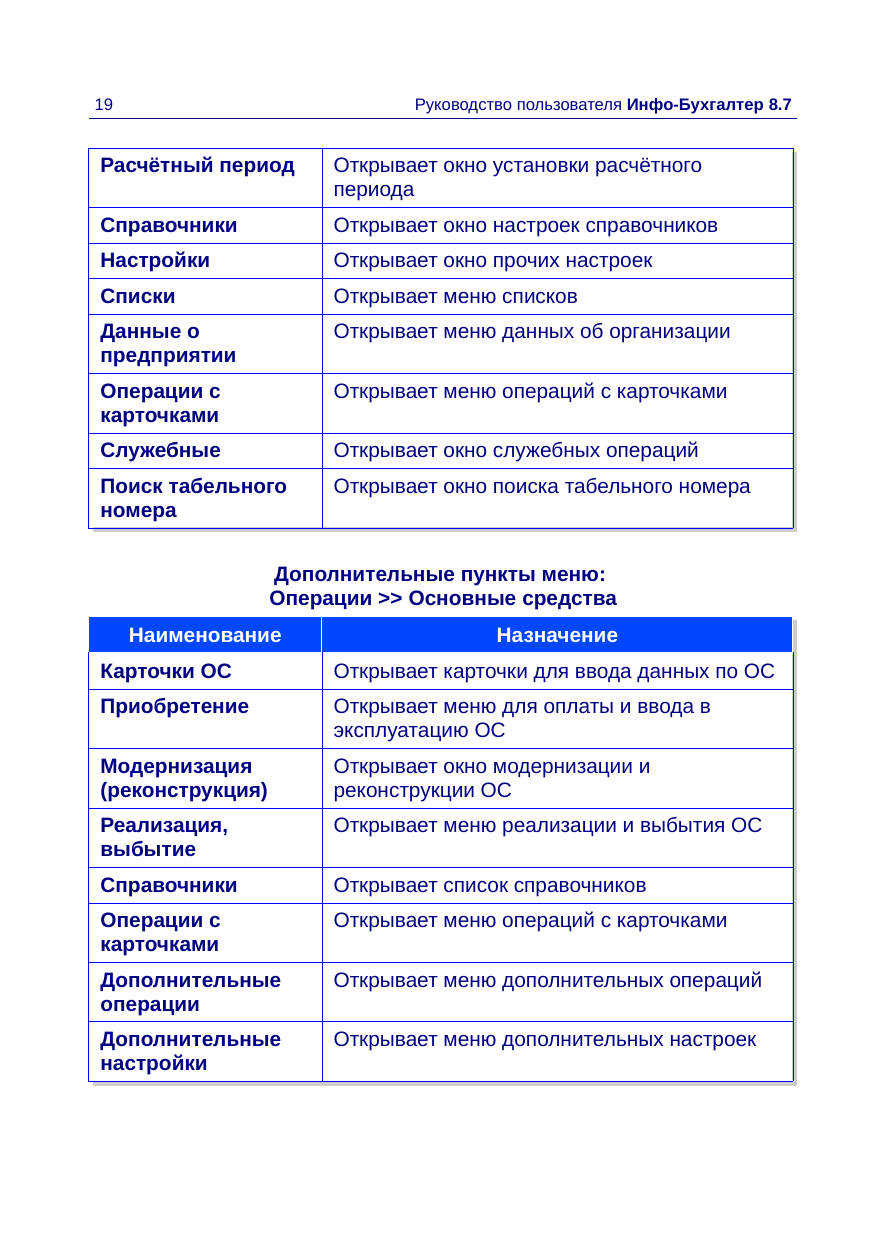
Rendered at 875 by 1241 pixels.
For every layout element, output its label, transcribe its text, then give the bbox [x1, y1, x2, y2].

table_cell Служебные [89, 434, 322, 468]
table_cell Приобретение [89, 690, 322, 748]
table_cell Операции с карточками [89, 374, 322, 432]
table_cell Реализация, выбытие [89, 809, 322, 867]
table_cell Открывает список справочников [323, 868, 792, 902]
table_cell Поиск табельного номера [89, 469, 322, 527]
table_cell Дополнительные настройки [89, 1022, 322, 1081]
table_cell Открывает меню списков [323, 279, 792, 313]
table_cell Данные о предприятии [89, 315, 322, 373]
table_cell Открывает меню реализации и выбытия ОС [323, 809, 792, 867]
table_cell Справочники [89, 868, 322, 902]
table_cell Открывает меню дополнительных операций [323, 963, 792, 1021]
table_cell Открывает окно поиска табельного номера [323, 469, 792, 527]
table_cell Списки [89, 279, 322, 313]
table_cell Расчётный период [89, 149, 322, 207]
table_header Наименование [89, 617, 321, 652]
table_cell Открывает меню операций с карточками [323, 904, 792, 962]
table_cell Открывает меню дополнительных настроек [323, 1022, 792, 1081]
table_cell Открывает окно служебных операций [323, 434, 792, 468]
table_header Назначение [322, 617, 792, 652]
table_cell Открывает окно модернизации и реконструкции ОС [323, 749, 792, 807]
table_cell Открывает карточки для ввода данных по ОС [323, 653, 792, 688]
table_cell Справочники [89, 208, 322, 242]
table_cell Открывает окно прочих настроек [323, 244, 792, 278]
table_cell Дополнительные операции [89, 963, 322, 1021]
table_cell Открывает меню операций с карточками [323, 374, 792, 432]
table_cell Открывает меню данных об организации [323, 315, 792, 373]
subtitle Дополнительные пункты меню: Операции >> Основные средства [88, 562, 797, 610]
table_cell Открывает окно установки расчётного периода [323, 149, 793, 207]
table_cell Модернизация (реконструкция) [89, 749, 322, 807]
table_cell Операции с карточками [89, 904, 322, 962]
table_cell Карточки ОС [89, 653, 322, 688]
table_cell Настройки [89, 244, 322, 278]
table_cell Открывает окно настроек справочников [323, 208, 792, 242]
table_cell Открывает меню для оплаты и ввода в эксплуатацию ОС [323, 690, 792, 748]
